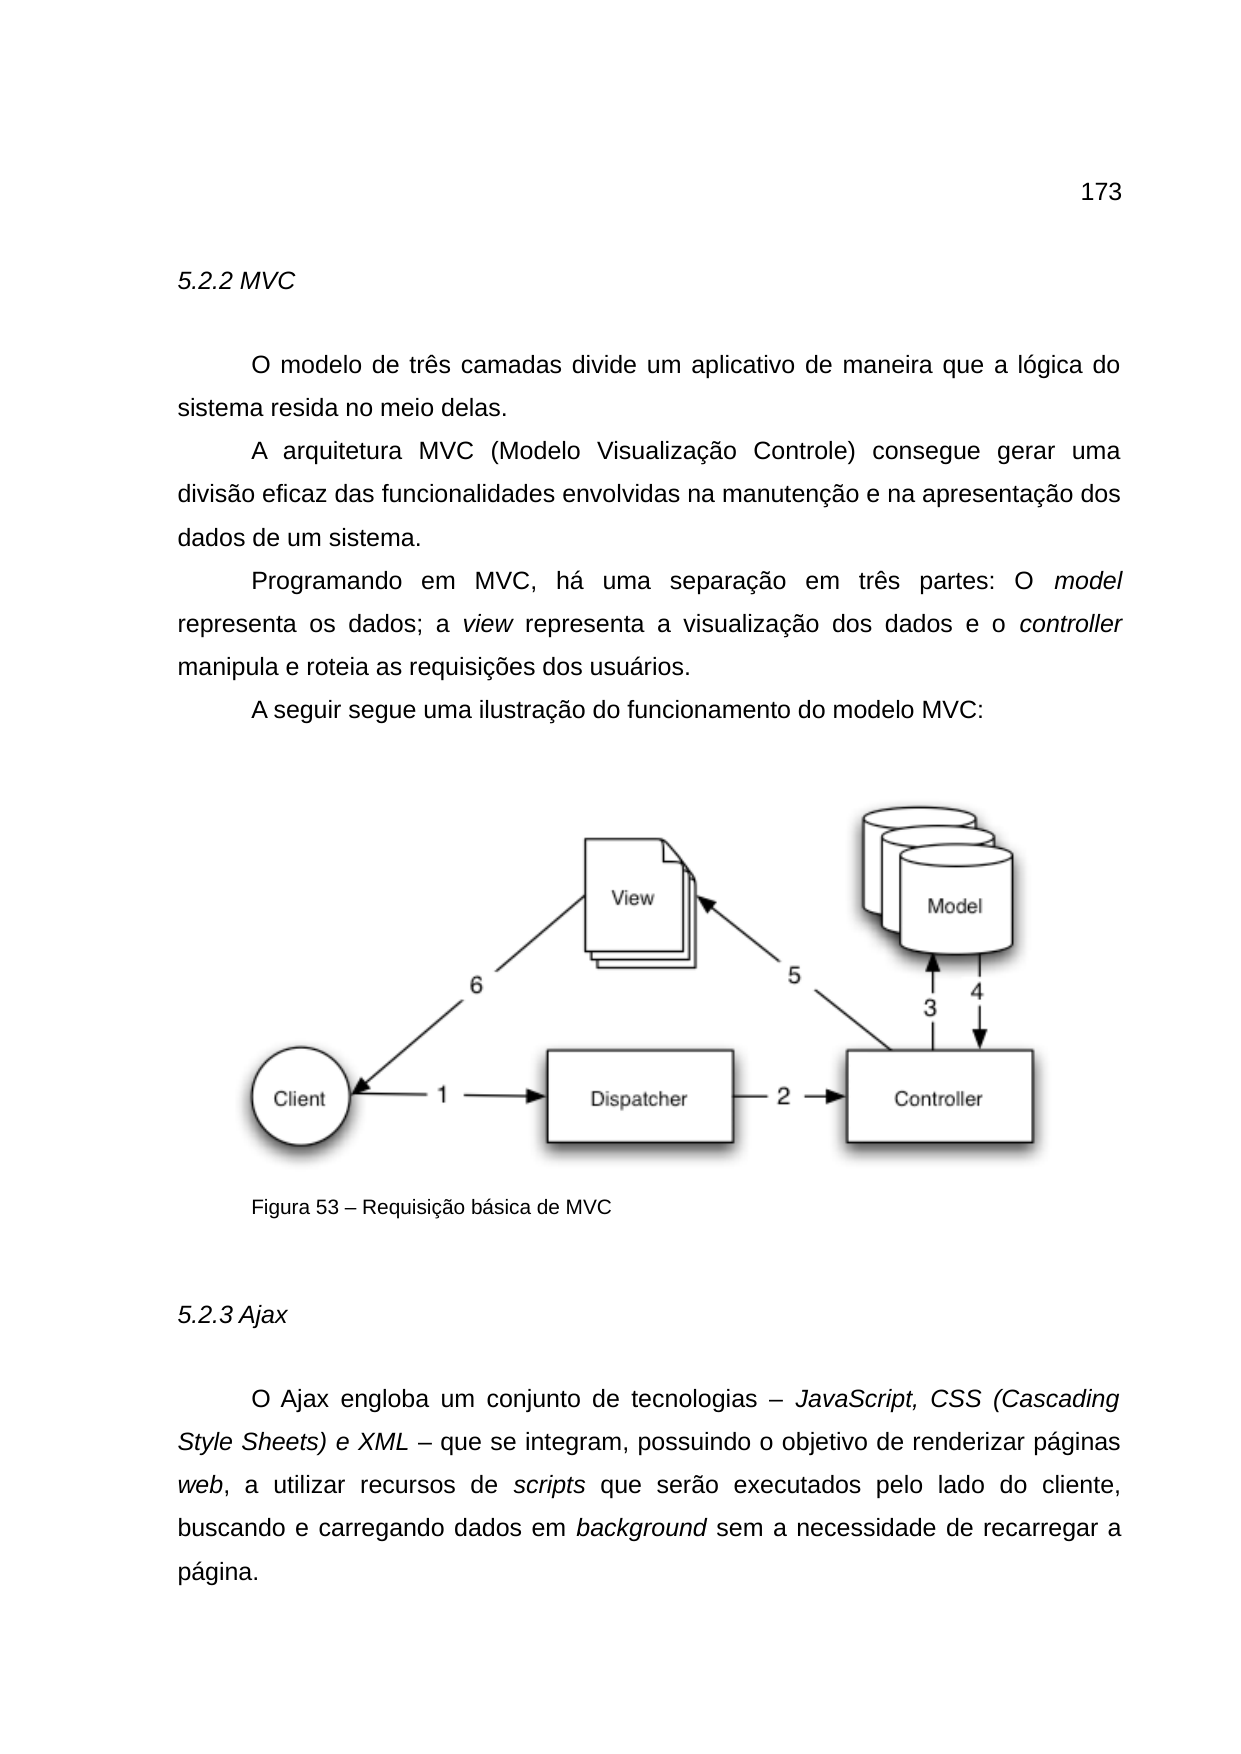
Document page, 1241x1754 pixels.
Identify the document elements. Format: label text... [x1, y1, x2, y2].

text A seguir segue uma ilustração do funcionamento do modelo MVC: [177, 695, 1122, 724]
text O modelo de três camadas divide um aplicativo de maneira que a lógica do sistema resida no meio delas. [177, 350, 1122, 422]
subtitle 5.2.3 Ajax [177, 1300, 1122, 1328]
text A arquitetura MVC (Modelo Visualização Controle) consegue gerar uma divisão eficaz das funcionalidades envolvidas na manutenção e na apresentação dos dados de um sistema. [177, 436, 1122, 551]
picture [177, 781, 1123, 1196]
text Figura 53 – Requisição básica de MVC [177, 1196, 1122, 1219]
subtitle 5.2.2 MVC [177, 266, 1122, 294]
text Programando em MVC, há uma separação em três partes: O model representa os dados; a view representa a visualização dos dados e o controller manipula e roteia as requisições dos usuários. [177, 566, 1122, 681]
text O Ajax engloba um conjunto de tecnologias – JavaScript, CSS (Cascading Style Sheets) e XML – que se integram, possuindo o objetivo de renderizar páginas web, a utilizar recursos de scripts que serão executados pelo lado do cliente, buscando e carregando dados em background sem a necessidade de recarregar a página. [177, 1384, 1122, 1585]
